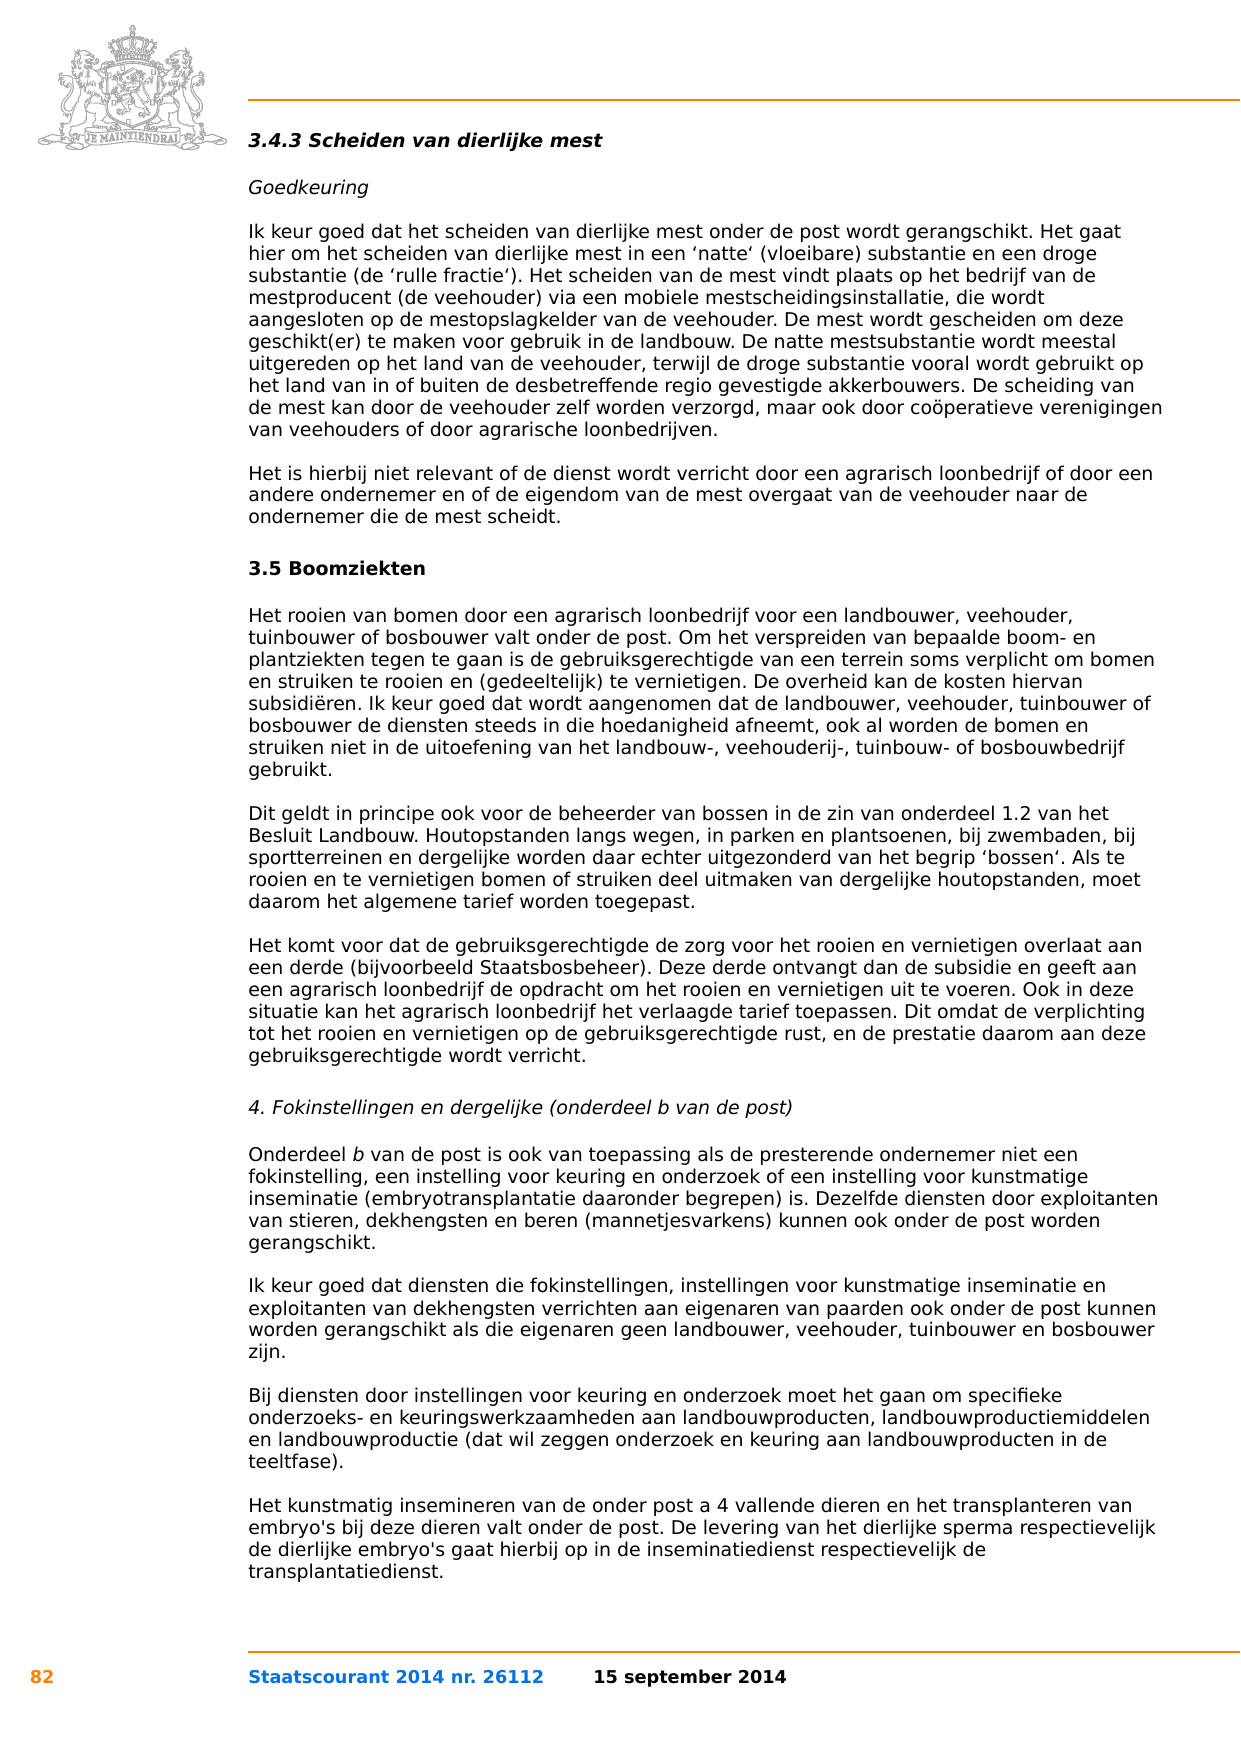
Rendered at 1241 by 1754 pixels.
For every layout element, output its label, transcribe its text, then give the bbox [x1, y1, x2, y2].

text Onderdeel b van de post is ook van toepassing als de presterende ondernemer niet een fokinstelling, een instelling voor keuring en onderzoek of een instelling voor kunstmatige inseminatie (embryotransplantatie daaronder begrepen) is. Dezelfde diensten door exploitanten van stieren, dekhengsten en beren (mannetjesvarkens) kunnen ook onder de post worden gerangschikt. [248, 1144, 1163, 1253]
text Dit geldt in principe ook voor de beheerder van bossen in de zin van onderdeel 1.2 van het Besluit Landbouw. Houtopstanden langs wegen, in parken en plantsoenen, bij zwembaden, bij sportterreinen en dergelijke worden daar echter uitgezonderd van het begrip ‘bossen‘. Als te rooien en te vernietigen bomen of struiken deel uitmaken van dergelijke houtopstanden, moet daarom het algemene tarief worden toegepast. [248, 803, 1163, 913]
text Bij diensten door instellingen voor keuring en onderzoek moet het gaan om specifieke onderzoeks- en keuringswerkzaamheden aan landbouwproducten, landbouwproductiemiddelen en landbouwproductie (dat wil zeggen onderzoek en keuring aan landbouwproducten in de teeltfase). [248, 1385, 1163, 1473]
subtitle 3.4.3 Scheiden van dierlijke mest [248, 130, 1163, 152]
text Ik keur goed dat diensten die fokinstellingen, instellingen voor kunstmatige inseminatie en exploitanten van dekhengsten verrichten aan eigenaren van paarden ook onder de post kunnen worden gerangschikt als die eigenaren geen landbouwer, veehouder, tuinbouwer en bosbouwer zijn. [248, 1275, 1163, 1363]
subtitle 3.5 Boomziekten [248, 558, 1163, 580]
text Het kunstmatig insemineren van de onder post a 4 vallende dieren en het transplanteren van embryo's bij deze dieren valt onder de post. De levering van het dierlijke sperma respectievelijk de dierlijke embryo's gaat hierbij op in de inseminatiedienst respectievelijk de transplantatiedienst. [248, 1495, 1163, 1583]
picture [38, 25, 227, 150]
text Ik keur goed dat het scheiden van dierlijke mest onder de post wordt gerangschikt. Het gaat hier om het scheiden van dierlijke mest in een ‘natte‘ (vloeibare) substantie en een droge substantie (de ‘rulle fractie‘). Het scheiden van de mest vindt plaats op het bedrijf van de mestproducent (de veehouder) via een mobiele mestscheidingsinstallatie, die wordt aangesloten op de mestopslagkelder van de veehouder. De mest wordt gescheiden om deze geschikt(er) te maken voor gebruik in de landbouw. De natte mestsubstantie wordt meestal uitgereden op het land van de veehouder, terwijl de droge substantie vooral wordt gebruikt op het land van in of buiten de desbetreffende regio gevestigde akkerbouwers. De scheiding van de mest kan door de veehouder zelf worden verzorgd, maar ook door coöperatieve verenigingen van veehouders of door agrarische loonbedrijven. [248, 221, 1163, 441]
text Het is hierbij niet relevant of de dienst wordt verricht door een agrarisch loonbedrijf of door een andere ondernemer en of de eigendom van de mest overgaat van de veehouder naar de ondernemer die de mest scheidt. [248, 462, 1163, 528]
subtitle 4. Fokinstellingen en dergelijke (onderdeel b van de post) [248, 1097, 1163, 1119]
text Het rooien van bomen door een agrarisch loonbedrijf voor een landbouwer, veehouder, tuinbouwer of bosbouwer valt onder de post. Om het verspreiden van bepaalde boom- en plantziekten tegen te gaan is de gebruiksgerechtigde van een terrein soms verplicht om bomen en struiken te rooien en (gedeeltelijk) te vernietigen. De overheid kan de kosten hiervan subsidiëren. Ik keur goed dat wordt aangenomen dat de landbouwer, veehouder, tuinbouwer of bosbouwer de diensten steeds in die hoedanigheid afneemt, ook al worden de bomen en struiken niet in de uitoefening van het landbouw-, veehouderij-, tuinbouw- of bosbouwbedrijf gebruikt. [248, 605, 1163, 781]
text Het komt voor dat de gebruiksgerechtigde de zorg voor het rooien en vernietigen overlaat aan een derde (bijvoorbeeld Staatsbosbeheer). Deze derde ontvangt dan de subsidie en geeft aan een agrarisch loonbedrijf de opdracht om het rooien en vernietigen uit te voeren. Ook in deze situatie kan het agrarisch loonbedrijf het verlaagde tarief toepassen. Dit omdat de verplichting tot het rooien en vernietigen op de gebruiksgerechtigde rust, en de prestatie daarom aan deze gebruiksgerechtigde wordt verricht. [248, 935, 1163, 1067]
subtitle Goedkeuring [248, 177, 1163, 199]
